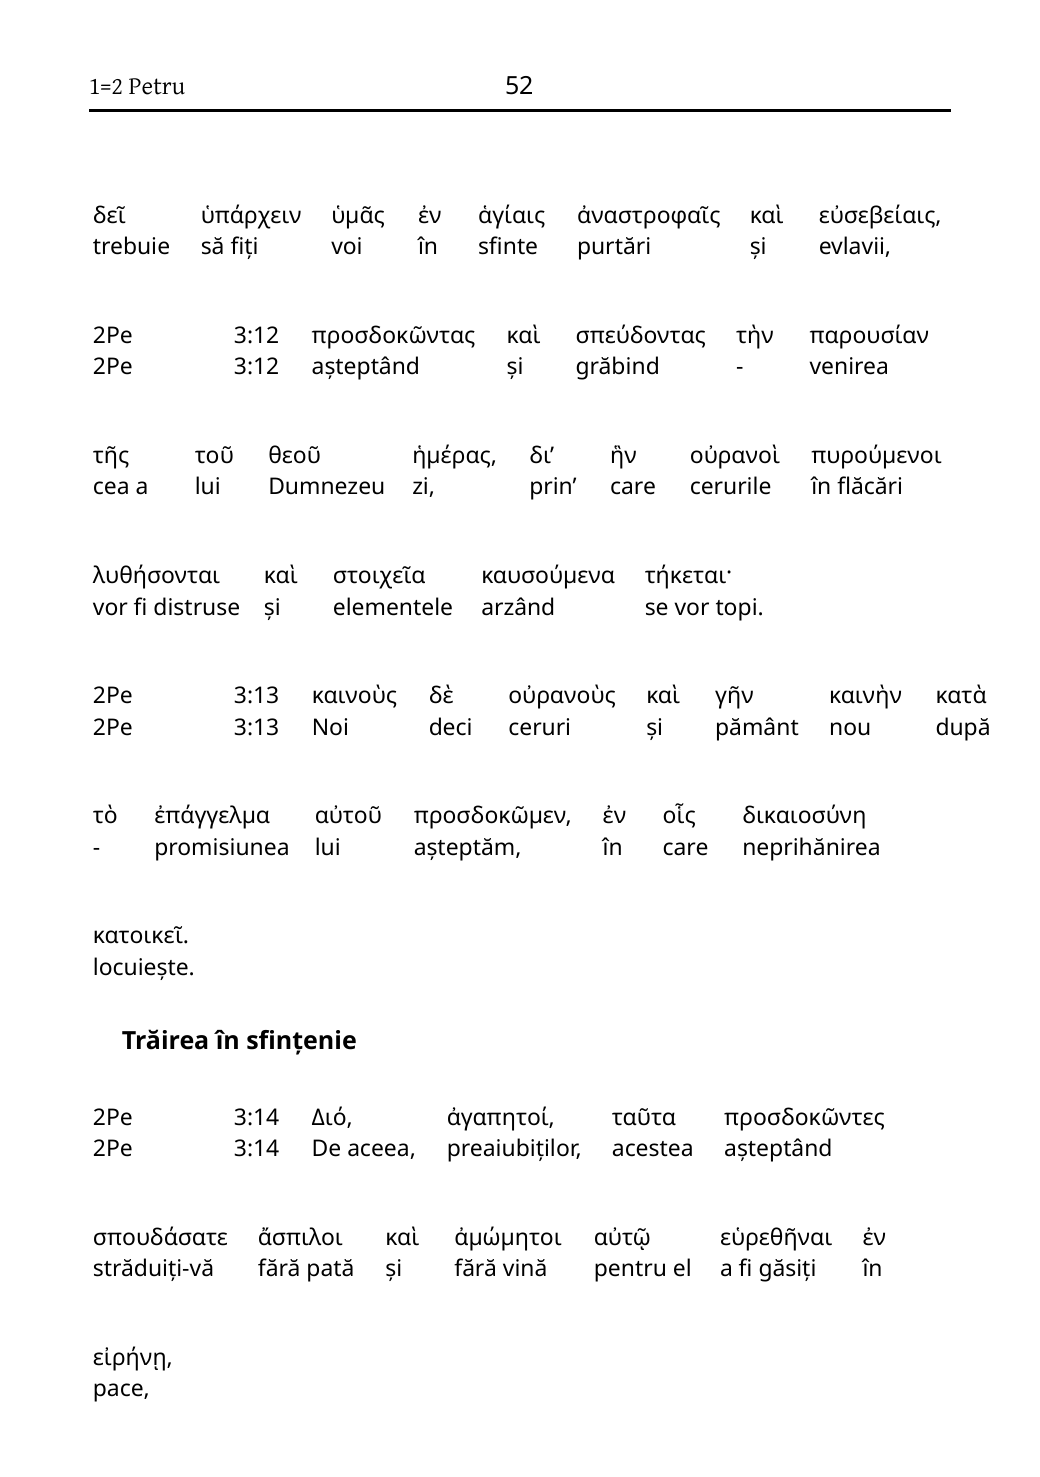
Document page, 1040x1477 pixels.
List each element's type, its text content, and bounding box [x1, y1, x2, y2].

table_cell Dumnezeu [264, 470, 408, 502]
table_header [89, 648, 229, 679]
table_header [525, 408, 606, 439]
table_header [260, 528, 328, 559]
table_header [414, 168, 474, 199]
table_cell καὶ [502, 319, 571, 350]
table_cell a fi găsiți [716, 1252, 858, 1283]
table_header [89, 768, 150, 799]
table_header [196, 168, 327, 199]
table_cell λυθήσονται [89, 559, 259, 590]
table_cell θεοῦ [264, 439, 408, 470]
table_header [408, 408, 525, 439]
table_header [504, 648, 642, 679]
table_header [327, 168, 414, 199]
table_cell 3:14 [230, 1132, 307, 1163]
table_cell δὲ [424, 679, 504, 711]
table_header [424, 648, 504, 679]
table_cell 3:13 [230, 711, 307, 742]
table_cell αὐτοῦ [310, 799, 409, 831]
table_header [931, 648, 1020, 679]
table_cell și [260, 590, 328, 622]
table_cell în [598, 831, 658, 862]
table_header [711, 648, 825, 679]
table_header [807, 408, 964, 439]
table_cell εὐσεβείαις, [814, 199, 961, 230]
subtitle Trăirea în sfințenie [92, 1023, 948, 1057]
table_cell în flăcări [807, 470, 964, 502]
table_cell grăbind [571, 350, 732, 381]
table_cell Noi [308, 711, 424, 742]
table_cell - [89, 831, 150, 862]
table_cell așteptăm, [409, 831, 598, 862]
table_header [150, 768, 310, 799]
table_cell ἐν [414, 199, 474, 230]
table_cell străduiți-vă [89, 1252, 253, 1283]
table_header [264, 408, 408, 439]
table_header [573, 168, 745, 199]
table_cell ἣν [606, 439, 685, 470]
table_cell καυσούμενα [477, 559, 640, 590]
table_cell vor fi distruse [89, 590, 259, 622]
table_cell De aceea, [307, 1132, 442, 1163]
table_header [308, 648, 424, 679]
table_cell τὸ [89, 799, 150, 831]
table_cell evlavii, [814, 230, 961, 261]
table_header [89, 1190, 253, 1221]
table_cell τήκεται· [640, 559, 787, 590]
table_cell și [642, 711, 711, 742]
table_header [640, 528, 787, 559]
table_cell ἀναστροφαῖς [573, 199, 745, 230]
table_header [720, 1070, 912, 1101]
table_cell 2Pe [89, 679, 229, 711]
table_cell lui [190, 470, 264, 502]
table_cell cea a [89, 470, 190, 502]
table_cell σπουδάσατε [89, 1221, 253, 1252]
table_cell pământ [711, 711, 825, 742]
table_header [450, 1190, 589, 1221]
table_cell 2Pe [89, 711, 229, 742]
table_cell ἄσπιλοι [254, 1221, 381, 1252]
table_cell și [745, 230, 814, 261]
table_header [89, 408, 190, 439]
table_cell în [858, 1252, 918, 1283]
table_cell κατοικεῖ. [89, 920, 219, 951]
table_header [598, 768, 658, 799]
table_header [642, 648, 711, 679]
table_cell Διό, [307, 1101, 442, 1132]
table_header [571, 288, 732, 319]
table_cell ἐπάγγελμα [150, 799, 310, 831]
table_cell προσδοκῶντας [307, 319, 502, 350]
table_header [89, 1070, 229, 1101]
table_cell așteptând [720, 1132, 912, 1163]
table_cell în [414, 230, 474, 261]
table_header [805, 288, 954, 319]
table_header [310, 768, 409, 799]
table_cell purtări [573, 230, 745, 261]
table_header [381, 1190, 450, 1221]
table_header [685, 408, 807, 439]
table_header [409, 768, 598, 799]
table_header [738, 768, 900, 799]
table_header [716, 1190, 858, 1221]
table_cell pentru el [590, 1252, 716, 1283]
table_cell lui [310, 831, 409, 862]
table_cell τοῦ [190, 439, 264, 470]
table_header [502, 288, 571, 319]
table_cell ὑμᾶς [327, 199, 414, 230]
table_cell ἀμώμητοι [450, 1221, 589, 1252]
table_cell ἡμέρας, [408, 439, 525, 470]
table_cell trebuie [89, 230, 196, 261]
table_header [732, 288, 805, 319]
table_cell după [931, 711, 1020, 742]
table_header [608, 1070, 720, 1101]
table_header [814, 168, 961, 199]
table_cell ἐν [598, 799, 658, 831]
table_cell κατὰ [931, 679, 1020, 711]
table_cell καὶ [381, 1221, 450, 1252]
table_cell 2Pe [89, 319, 229, 350]
table_cell elementele [329, 590, 477, 622]
table_cell care [606, 470, 685, 502]
table_cell 2Pe [89, 1132, 229, 1163]
table_cell ἁγίαις [474, 199, 573, 230]
table_cell neprihănirea [738, 831, 900, 862]
table_header [477, 528, 640, 559]
table_cell promisiunea [150, 831, 310, 862]
table_header [89, 528, 259, 559]
table_header [590, 1190, 716, 1221]
table_cell προσδοκῶμεν, [409, 799, 598, 831]
table_cell εὑρεθῆναι [716, 1221, 858, 1252]
table_header [89, 168, 196, 199]
table_header [329, 528, 477, 559]
table_cell πυρούμενοι [807, 439, 964, 470]
table_cell σπεύδοντας [571, 319, 732, 350]
table_header [443, 1070, 607, 1101]
table_cell și [381, 1252, 450, 1283]
table_cell 2Pe [89, 1101, 229, 1132]
table_header [230, 288, 307, 319]
table_header [89, 288, 229, 319]
table_cell pace, [89, 1372, 199, 1403]
table_cell τῆς [89, 439, 190, 470]
table_cell καινὴν [825, 679, 931, 711]
table_cell 3:12 [230, 319, 307, 350]
table_cell καὶ [745, 199, 814, 230]
table_cell στοιχεῖα [329, 559, 477, 590]
table_cell voi [327, 230, 414, 261]
table_header [825, 648, 931, 679]
table_cell deci [424, 711, 504, 742]
table_cell locuiește. [89, 951, 219, 982]
table_cell προσδοκῶντες [720, 1101, 912, 1132]
table_header [89, 888, 219, 919]
table_cell παρουσίαν [805, 319, 954, 350]
table_cell acestea [608, 1132, 720, 1163]
table_cell 3:14 [230, 1101, 307, 1132]
table_cell 2Pe [89, 350, 229, 381]
table_cell ceruri [504, 711, 642, 742]
table_cell zi, [408, 470, 525, 502]
table_cell care [658, 831, 738, 862]
table_cell cerurile [685, 470, 807, 502]
table_cell ἀγαπητοί, [443, 1101, 607, 1132]
table_cell sfinte [474, 230, 573, 261]
table_cell arzând [477, 590, 640, 622]
table_cell καὶ [260, 559, 328, 590]
table_header [606, 408, 685, 439]
table_cell venirea [805, 350, 954, 381]
table_cell nou [825, 711, 931, 742]
table_cell δικαιοσύνη [738, 799, 900, 831]
table_cell și [502, 350, 571, 381]
table_cell καινοὺς [308, 679, 424, 711]
table_cell οὐρανοὺς [504, 679, 642, 711]
table_header [745, 168, 814, 199]
table_header [254, 1190, 381, 1221]
table_header [307, 288, 502, 319]
table_header [658, 768, 738, 799]
table_cell prin’ [525, 470, 606, 502]
table_cell preaiubiților, [443, 1132, 607, 1163]
table_cell 3:12 [230, 350, 307, 381]
table_header [230, 1070, 307, 1101]
table_cell αὐτῷ [590, 1221, 716, 1252]
table_header [190, 408, 264, 439]
table_cell δι’ [525, 439, 606, 470]
table_cell οὐρανοὶ [685, 439, 807, 470]
table_header [89, 1310, 199, 1341]
table_cell εἰρήνῃ, [89, 1341, 199, 1372]
table_cell fără vină [450, 1252, 589, 1283]
table_cell - [732, 350, 805, 381]
table_cell τὴν [732, 319, 805, 350]
table_header [230, 648, 307, 679]
table_cell γῆν [711, 679, 825, 711]
table_cell fără pată [254, 1252, 381, 1283]
table_cell se vor topi. [640, 590, 787, 622]
table_header [474, 168, 573, 199]
table_cell οἷς [658, 799, 738, 831]
table_cell ἐν [858, 1221, 918, 1252]
table_cell καὶ [642, 679, 711, 711]
table_cell să fiți [196, 230, 327, 261]
table_cell așteptând [307, 350, 502, 381]
table_cell 3:13 [230, 679, 307, 711]
table_cell ταῦτα [608, 1101, 720, 1132]
table_header [307, 1070, 442, 1101]
table_cell δεῖ [89, 199, 196, 230]
table_cell ὑπάρχειν [196, 199, 327, 230]
table_header [858, 1190, 918, 1221]
